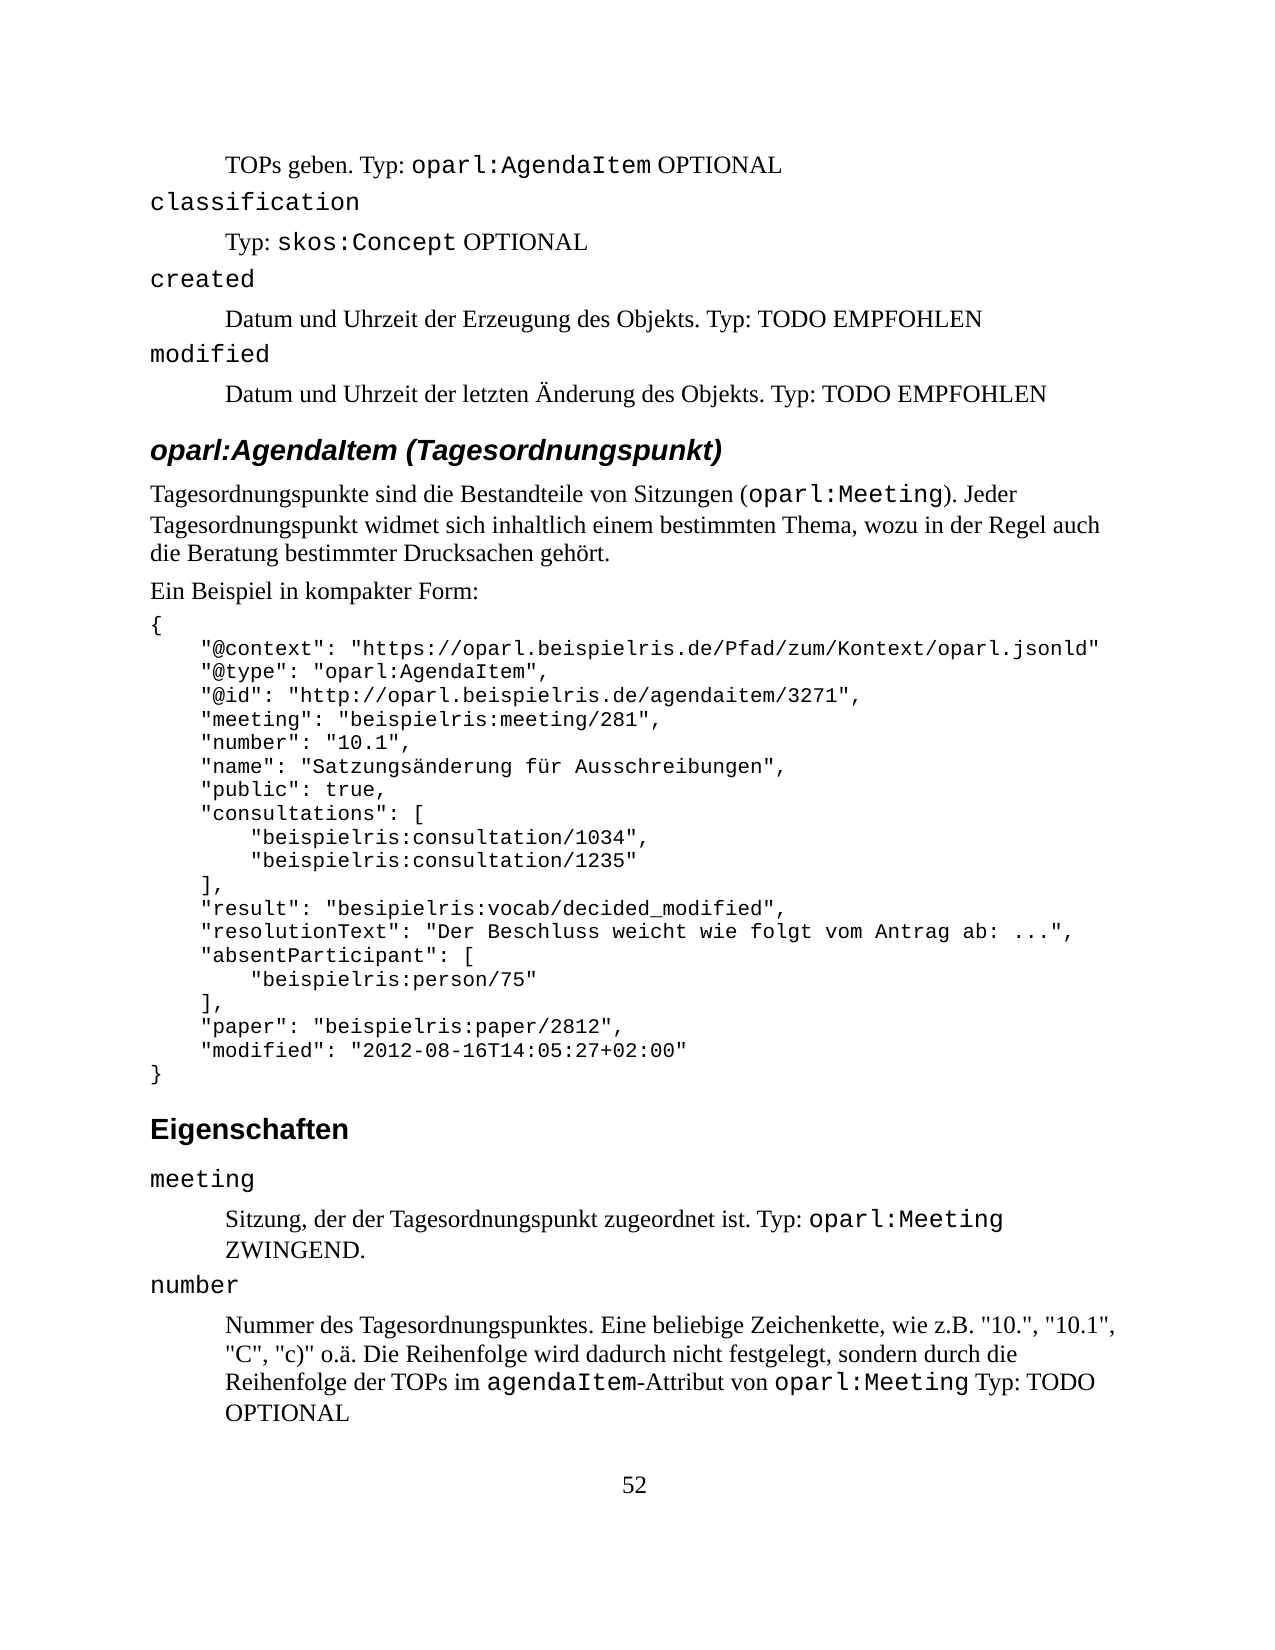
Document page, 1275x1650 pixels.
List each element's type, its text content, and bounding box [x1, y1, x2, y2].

text Typ: skos:Concept OPTIONAL [225, 227, 1125, 258]
text number [150, 1273, 1125, 1301]
text Tagesordnungspunkte sind die Bestandteile von Sitzungen (oparl:Meeting). Jeder Tagesordnungspunkt widmet sich inhaltlich einem bestimmten Thema, wozu in der Regel auch die Beratung bestimmter Drucksachen gehört. [150, 479, 1125, 567]
text "public": true, [150, 779, 1125, 803]
text TOPs geben. Typ: oparl:AgendaItem OPTIONAL [225, 150, 1125, 181]
text Datum und Uhrzeit der letzten Änderung des Objekts. Typ: TODO EMPFOHLEN [225, 379, 1125, 408]
text "meeting": "beispielris:meeting/281", [150, 708, 1125, 732]
text } [150, 1063, 1125, 1087]
text "@id": "http://oparl.beispielris.de/agendaitem/3271", [150, 685, 1125, 708]
subtitle oparl:AgendaItem (Tagesordnungspunkt) [150, 433, 1125, 466]
text created [150, 267, 1125, 295]
text "resolutionText": "Der Beschluss weicht wie folgt vom Antrag ab: ...", [150, 921, 1125, 945]
text "paper": "beispielris:paper/2812", [150, 1016, 1125, 1039]
text ], [150, 874, 1125, 898]
text "beispielris:consultation/1235" [150, 850, 1125, 874]
text Ein Beispiel in kompakter Form: [150, 576, 1125, 605]
text "@type": "oparl:AgendaItem", [150, 661, 1125, 685]
text ], [150, 992, 1125, 1016]
text classification [150, 190, 1125, 218]
text "result": "besipielris:vocab/decided_modified", [150, 898, 1125, 921]
text "@context": "https://oparl.beispielris.de/Pfad/zum/Kontext/oparl.jsonld" [150, 638, 1125, 661]
text { [150, 614, 1125, 638]
text "name": "Satzungsänderung für Ausschreibungen", [150, 756, 1125, 779]
text "consultations": [ [150, 803, 1125, 827]
text meeting [150, 1167, 1125, 1195]
text modified [150, 342, 1125, 370]
text "number": "10.1", [150, 732, 1125, 756]
text Sitzung, der der Tagesordnungspunkt zugeordnet ist. Typ: oparl:Meeting ZWINGEND. [225, 1204, 1125, 1264]
text "beispielris:consultation/1034", [150, 827, 1125, 850]
subtitle Eigenschaften [150, 1112, 1125, 1145]
text "absentParticipant": [ [150, 945, 1125, 969]
text "beispielris:person/75" [150, 969, 1125, 992]
text "modified": "2012-08-16T14:05:27+02:00" [150, 1039, 1125, 1063]
text Datum und Uhrzeit der Erzeugung des Objekts. Typ: TODO EMPFOHLEN [225, 304, 1125, 333]
text Nummer des Tagesordnungspunktes. Eine beliebige Zeichenkette, wie z.B. "10.", "10.1", "C", "c)" o.ä. Die Reihenfolge wird dadurch nicht festgelegt, sondern durch die Reihenfolge der TOPs im agendaItem-Attribut von oparl:Meeting Typ: TODO OPTIONAL [225, 1310, 1125, 1427]
